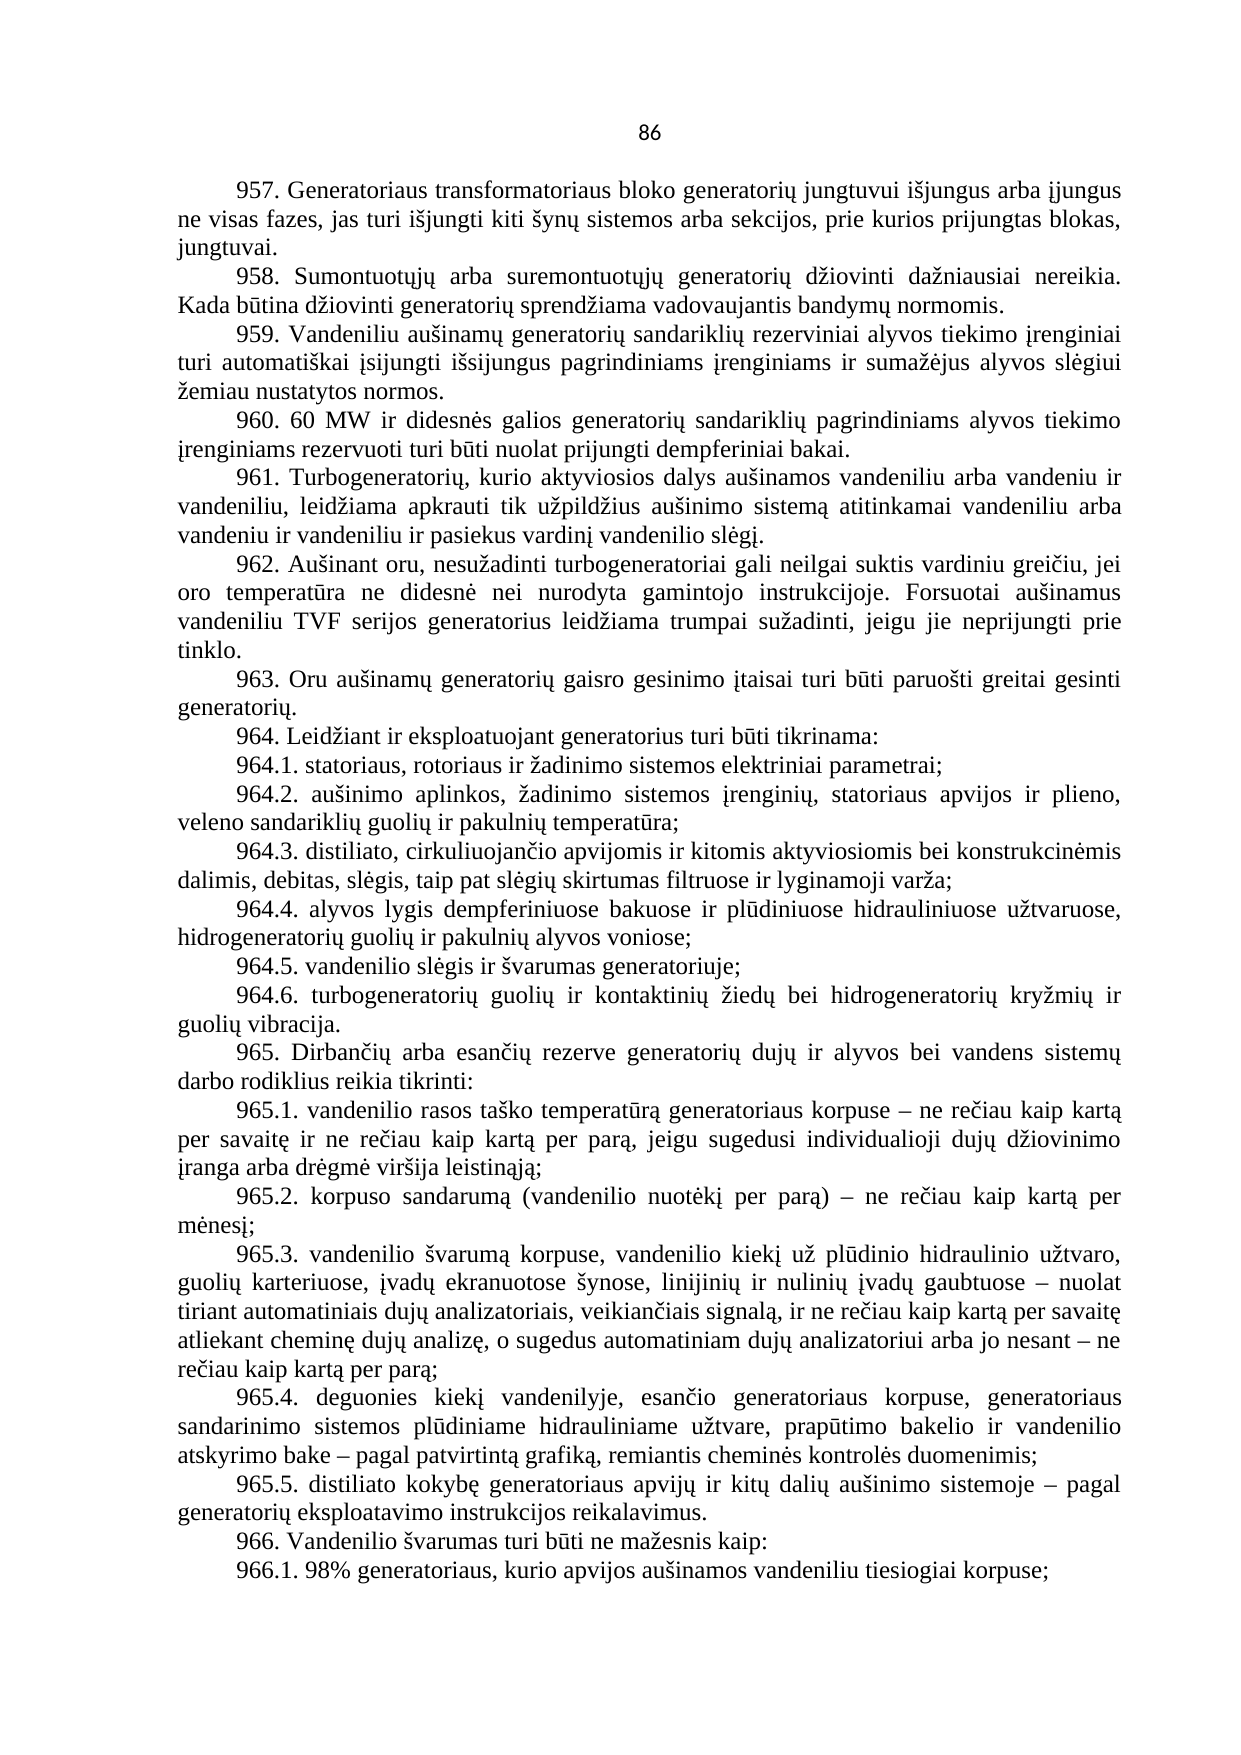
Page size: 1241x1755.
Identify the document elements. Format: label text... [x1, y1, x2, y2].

text 964.2. aušinimo aplinkos, žadinimo sistemos įrenginių, statoriaus apvijos ir plieno, veleno sandariklių guolių ir pakulnių temperatūra; [177, 779, 1122, 836]
text 964.4. alyvos lygis dempferiniuose bakuose ir plūdiniuose hidrauliniuose užtvaruose, hidrogeneratorių guolių ir pakulnių alyvos voniose; [177, 894, 1122, 951]
text 965.3. vandenilio švarumą korpuse, vandenilio kiekį už plūdinio hidraulinio užtvaro, guolių karteriuose, įvadų ekranuotose šynose, linijinių ir nulinių įvadų gaubtuose – nuolat tiriant automatiniais dujų analizatoriais, veikiančiais signalą, ir ne rečiau kaip kartą per savaitę atliekant cheminę dujų analizę, o sugedus automatiniam dujų analizatoriui arba jo nesant – ne rečiau kaip kartą per parą; [177, 1239, 1122, 1382]
text 966. Vandenilio švarumas turi būti ne mažesnis kaip: [177, 1526, 1122, 1555]
text 960. 60 MW ir didesnės galios generatorių sandariklių pagrindiniams alyvos tiekimo įrenginiams rezervuoti turi būti nuolat prijungti dempferiniai bakai. [177, 405, 1122, 462]
text 965.4. deguonies kiekį vandenilyje, esančio generatoriaus korpuse, generatoriaus sandarinimo sistemos plūdiniame hidrauliniame užtvare, prapūtimo bakelio ir vandenilio atskyrimo bake – pagal patvirtintą grafiką, remiantis cheminės kontrolės duomenimis; [177, 1382, 1122, 1469]
text 965.2. korpuso sandarumą (vandenilio nuotėkį per parą) – ne rečiau kaip kartą per mėnesį; [177, 1181, 1122, 1239]
text 961. Turbogeneratorių, kurio aktyviosios dalys aušinamos vandeniliu arba vandeniu ir vandeniliu, leidžiama apkrauti tik užpildžius aušinimo sistemą atitinkamai vandeniliu arba vandeniu ir vandeniliu ir pasiekus vardinį vandenilio slėgį. [177, 462, 1122, 549]
text 964.3. distiliato, cirkuliuojančio apvijomis ir kitomis aktyviosiomis bei konstrukcinėmis dalimis, debitas, slėgis, taip pat slėgių skirtumas filtruose ir lyginamoji varža; [177, 836, 1122, 894]
text 964.5. vandenilio slėgis ir švarumas generatoriuje; [177, 951, 1122, 980]
text 959. Vandeniliu aušinamų generatorių sandariklių rezerviniai alyvos tiekimo įrenginiai turi automatiškai įsijungti išsijungus pagrindiniams įrenginiams ir sumažėjus alyvos slėgiui žemiau nustatytos normos. [177, 319, 1122, 405]
text 964. Leidžiant ir eksploatuojant generatorius turi būti tikrinama: [177, 721, 1122, 750]
text 964.6. turbogeneratorių guolių ir kontaktinių žiedų bei hidrogeneratorių kryžmių ir guolių vibracija. [177, 980, 1122, 1037]
text 965. Dirbančių arba esančių rezerve generatorių dujų ir alyvos bei vandens sistemų darbo rodiklius reikia tikrinti: [177, 1037, 1122, 1095]
text 962. Aušinant oru, nesužadinti turbogeneratoriai gali neilgai suktis vardiniu greičiu, jei oro temperatūra ne didesnė nei nurodyta gamintojo instrukcijoje. Forsuotai aušinamus vandeniliu TVF serijos generatorius leidžiama trumpai sužadinti, jeigu jie neprijungti prie tinklo. [177, 549, 1122, 664]
text 965.5. distiliato kokybę generatoriaus apvijų ir kitų dalių aušinimo sistemoje – pagal generatorių eksploatavimo instrukcijos reikalavimus. [177, 1469, 1122, 1526]
text 965.1. vandenilio rasos taško temperatūrą generatoriaus korpuse – ne rečiau kaip kartą per savaitę ir ne rečiau kaip kartą per parą, jeigu sugedusi individualioji dujų džiovinimo įranga arba drėgmė viršija leistinąją; [177, 1095, 1122, 1181]
text 957. Generatoriaus transformatoriaus bloko generatorių jungtuvui išjungus arba įjungus ne visas fazes, jas turi išjungti kiti šynų sistemos arba sekcijos, prie kurios prijungtas blokas, jungtuvai. [177, 175, 1122, 261]
text 964.1. statoriaus, rotoriaus ir žadinimo sistemos elektriniai parametrai; [177, 750, 1122, 779]
text 963. Oru aušinamų generatorių gaisro gesinimo įtaisai turi būti paruošti greitai gesinti generatorių. [177, 664, 1122, 721]
text 958. Sumontuotųjų arba suremontuotųjų generatorių džiovinti dažniausiai nereikia. Kada būtina džiovinti generatorių sprendžiama vadovaujantis bandymų normomis. [177, 261, 1122, 319]
text 966.1. 98% generatoriaus, kurio apvijos aušinamos vandeniliu tiesiogiai korpuse; [177, 1555, 1122, 1584]
